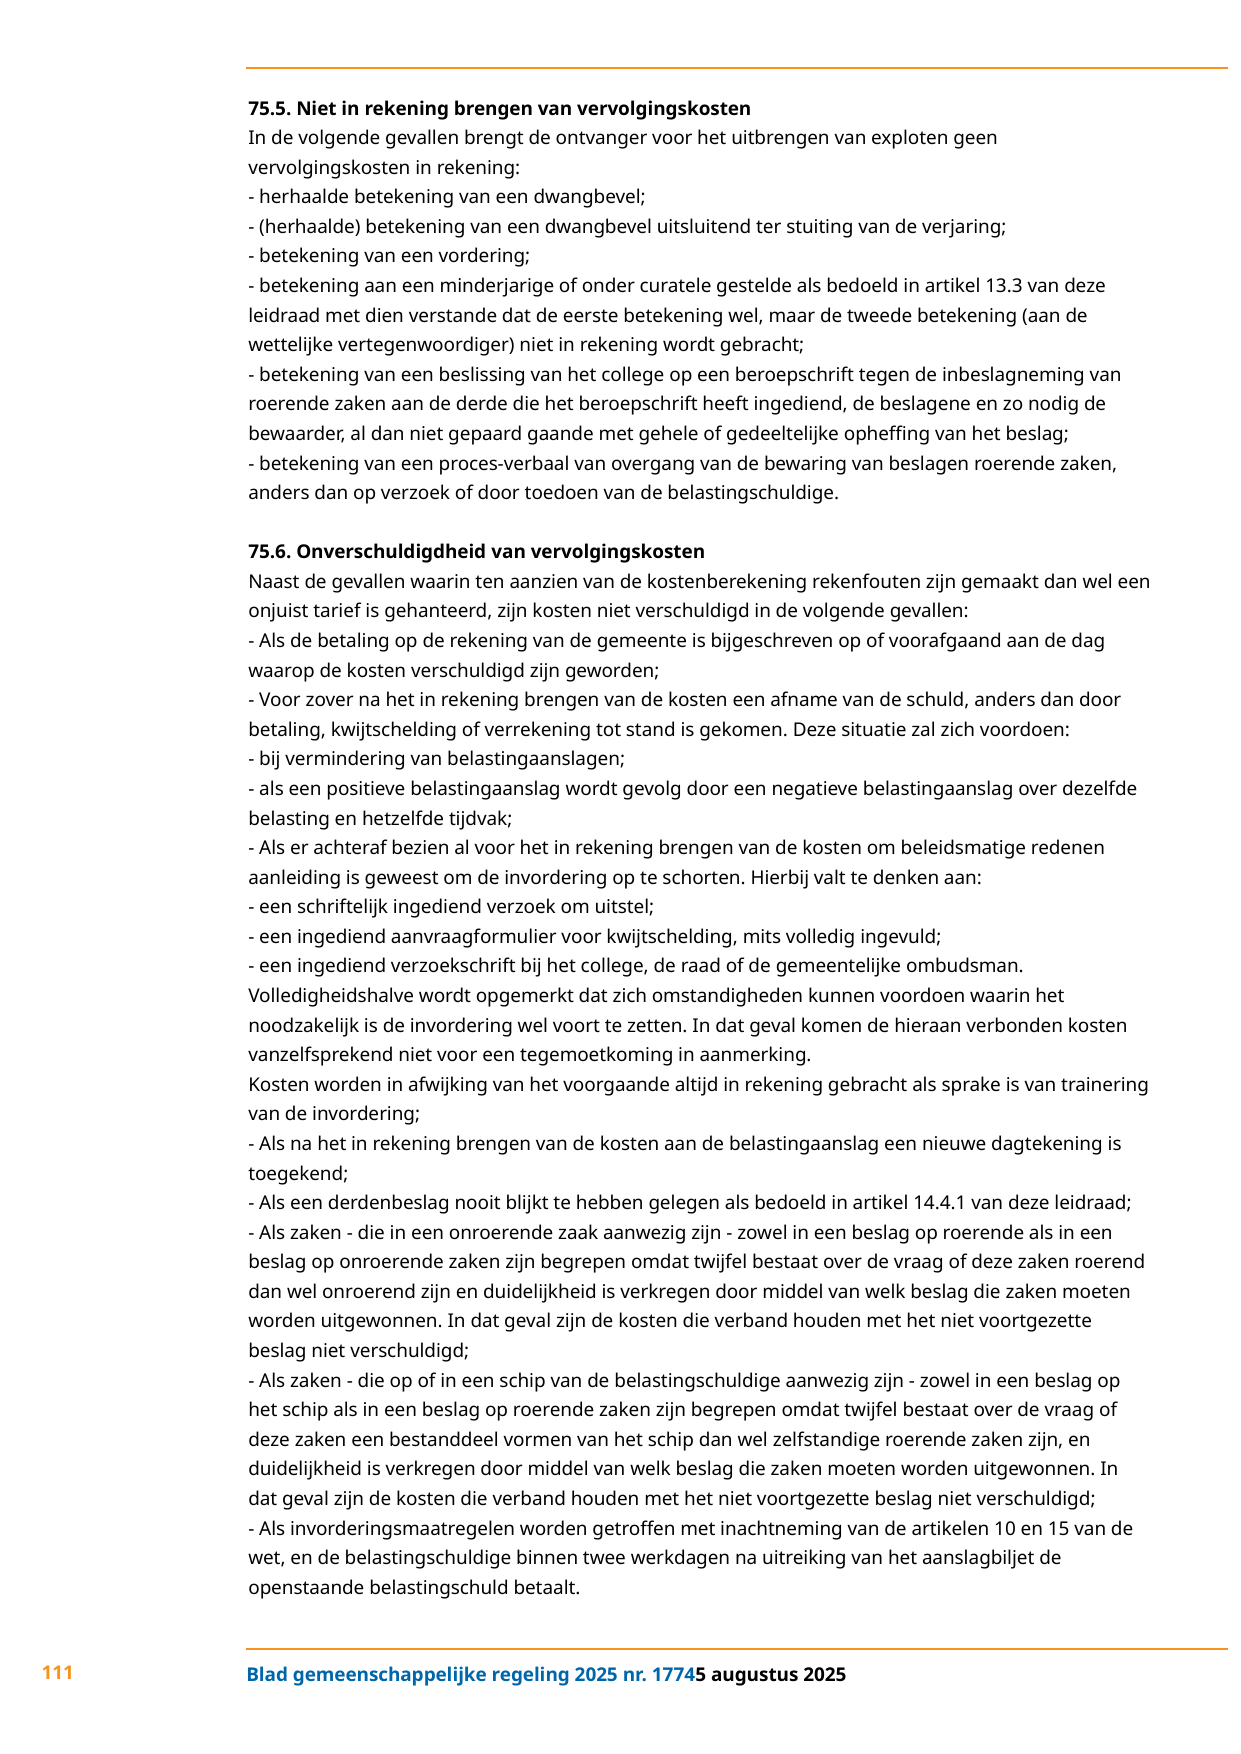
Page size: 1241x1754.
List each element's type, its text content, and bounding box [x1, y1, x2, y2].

text 75.6. Onverschuldigdheid van vervolgingskosten [248, 538, 1152, 564]
picture [41, 47, 231, 172]
text - betekening van een vordering; [248, 243, 1152, 268]
text - Voor zover na het in rekening brengen van de kosten een afname van de schuld, anders dan door betaling, kwijtschelding of verrekening tot stand is gekomen. Deze situatie zal zich voordoen: [248, 686, 1152, 742]
text 75.5. Niet in rekening brengen van vervolgingskosten [248, 95, 1152, 121]
text Volledigheidshalve wordt opgemerkt dat zich omstandigheden kunnen voordoen waarin het noodzakelijk is de invordering wel voort te zetten. In dat geval komen de hieraan verbonden kosten vanzelfsprekend niet voor een tegemoetkoming in aanmerking. [248, 982, 1152, 1067]
text - een ingediend aanvraagformulier voor kwijtschelding, mits volledig ingevuld; [248, 923, 1152, 949]
text Kosten worden in afwijking van het voorgaande altijd in rekening gebracht als sprake is van trainering van de invordering; [248, 1071, 1152, 1126]
text - Als een derdenbeslag nooit blijkt te hebben gelegen als bedoeld in artikel 14.4.1 van deze leidraad; [248, 1189, 1152, 1215]
text - Als de betaling op de rekening van de gemeente is bijgeschreven op of voorafgaand aan de dag waarop de kosten verschuldigd zijn geworden; [248, 627, 1152, 683]
text - betekening aan een minderjarige of onder curatele gestelde als bedoeld in artikel 13.3 van deze leidraad met dien verstande dat de eerste betekening wel, maar de tweede betekening (aan de wettelijke vertegenwoordiger) niet in rekening wordt gebracht; [248, 272, 1152, 357]
text - Als invorderingsmaatregelen worden getroffen met inachtneming van de artikelen 10 en 15 van de wet, en de belastingschuldige binnen twee werkdagen na uitreiking van het aanslagbiljet de openstaande belastingschuld betaalt. [248, 1515, 1152, 1600]
text - Als zaken - die in een onroerende zaak aanwezig zijn - zowel in een beslag op roerende als in een beslag op onroerende zaken zijn begrepen omdat twijfel bestaat over de vraag of deze zaken roerend dan wel onroerend zijn en duidelijkheid is verkregen door middel van welk beslag die zaken moeten worden uitgewonnen. In dat geval zijn de kosten die verband houden met het niet voortgezette beslag niet verschuldigd; [248, 1219, 1152, 1363]
text - (herhaalde) betekening van een dwangbevel uitsluitend ter stuiting van de verjaring; [248, 213, 1152, 239]
text In de volgende gevallen brengt de ontvanger voor het uitbrengen van exploten geen vervolgingskosten in rekening: [248, 124, 1152, 180]
text - als een positieve belastingaanslag wordt gevolg door een negatieve belastingaanslag over dezelfde belasting en hetzelfde tijdvak; [248, 775, 1152, 831]
text - betekening van een proces-verbaal van overgang van de bewaring van beslagen roerende zaken, anders dan op verzoek of door toedoen van de belastingschuldige. [248, 450, 1152, 505]
text - betekening van een beslissing van het college op een beroepschrift tegen de inbeslagneming van roerende zaken aan de derde die het beroepschrift heeft ingediend, de beslagene en zo nodig de bewaarder, al dan niet gepaard gaande met gehele of gedeeltelijke opheffing van het beslag; [248, 361, 1152, 446]
text - Als na het in rekening brengen van de kosten aan de belastingaanslag een nieuwe dagtekening is toegekend; [248, 1130, 1152, 1186]
text - Als zaken - die op of in een schip van de belastingschuldige aanwezig zijn - zowel in een beslag op het schip als in een beslag op roerende zaken zijn begrepen omdat twijfel bestaat over de vraag of deze zaken een bestanddeel vormen van het schip dan wel zelfstandige roerende zaken zijn, en duidelijkheid is verkregen door middel van welk beslag die zaken moeten worden uitgewonnen. In dat geval zijn de kosten die verband houden met het niet voortgezette beslag niet verschuldigd; [248, 1367, 1152, 1511]
text - Als er achteraf bezien al voor het in rekening brengen van de kosten om beleidsmatige redenen aanleiding is geweest om de invordering op te schorten. Hierbij valt te denken aan: [248, 834, 1152, 890]
text Naast de gevallen waarin ten aanzien van de kostenberekening rekenfouten zijn gemaakt dan wel een onjuist tarief is gehanteerd, zijn kosten niet verschuldigd in de volgende gevallen: [248, 568, 1152, 623]
text - bij vermindering van belastingaanslagen; [248, 746, 1152, 771]
text - herhaalde betekening van een dwangbevel; [248, 183, 1152, 209]
text - een schriftelijk ingediend verzoek om uitstel; [248, 893, 1152, 919]
text - een ingediend verzoekschrift bij het college, de raad of de gemeentelijke ombudsman. [248, 953, 1152, 978]
